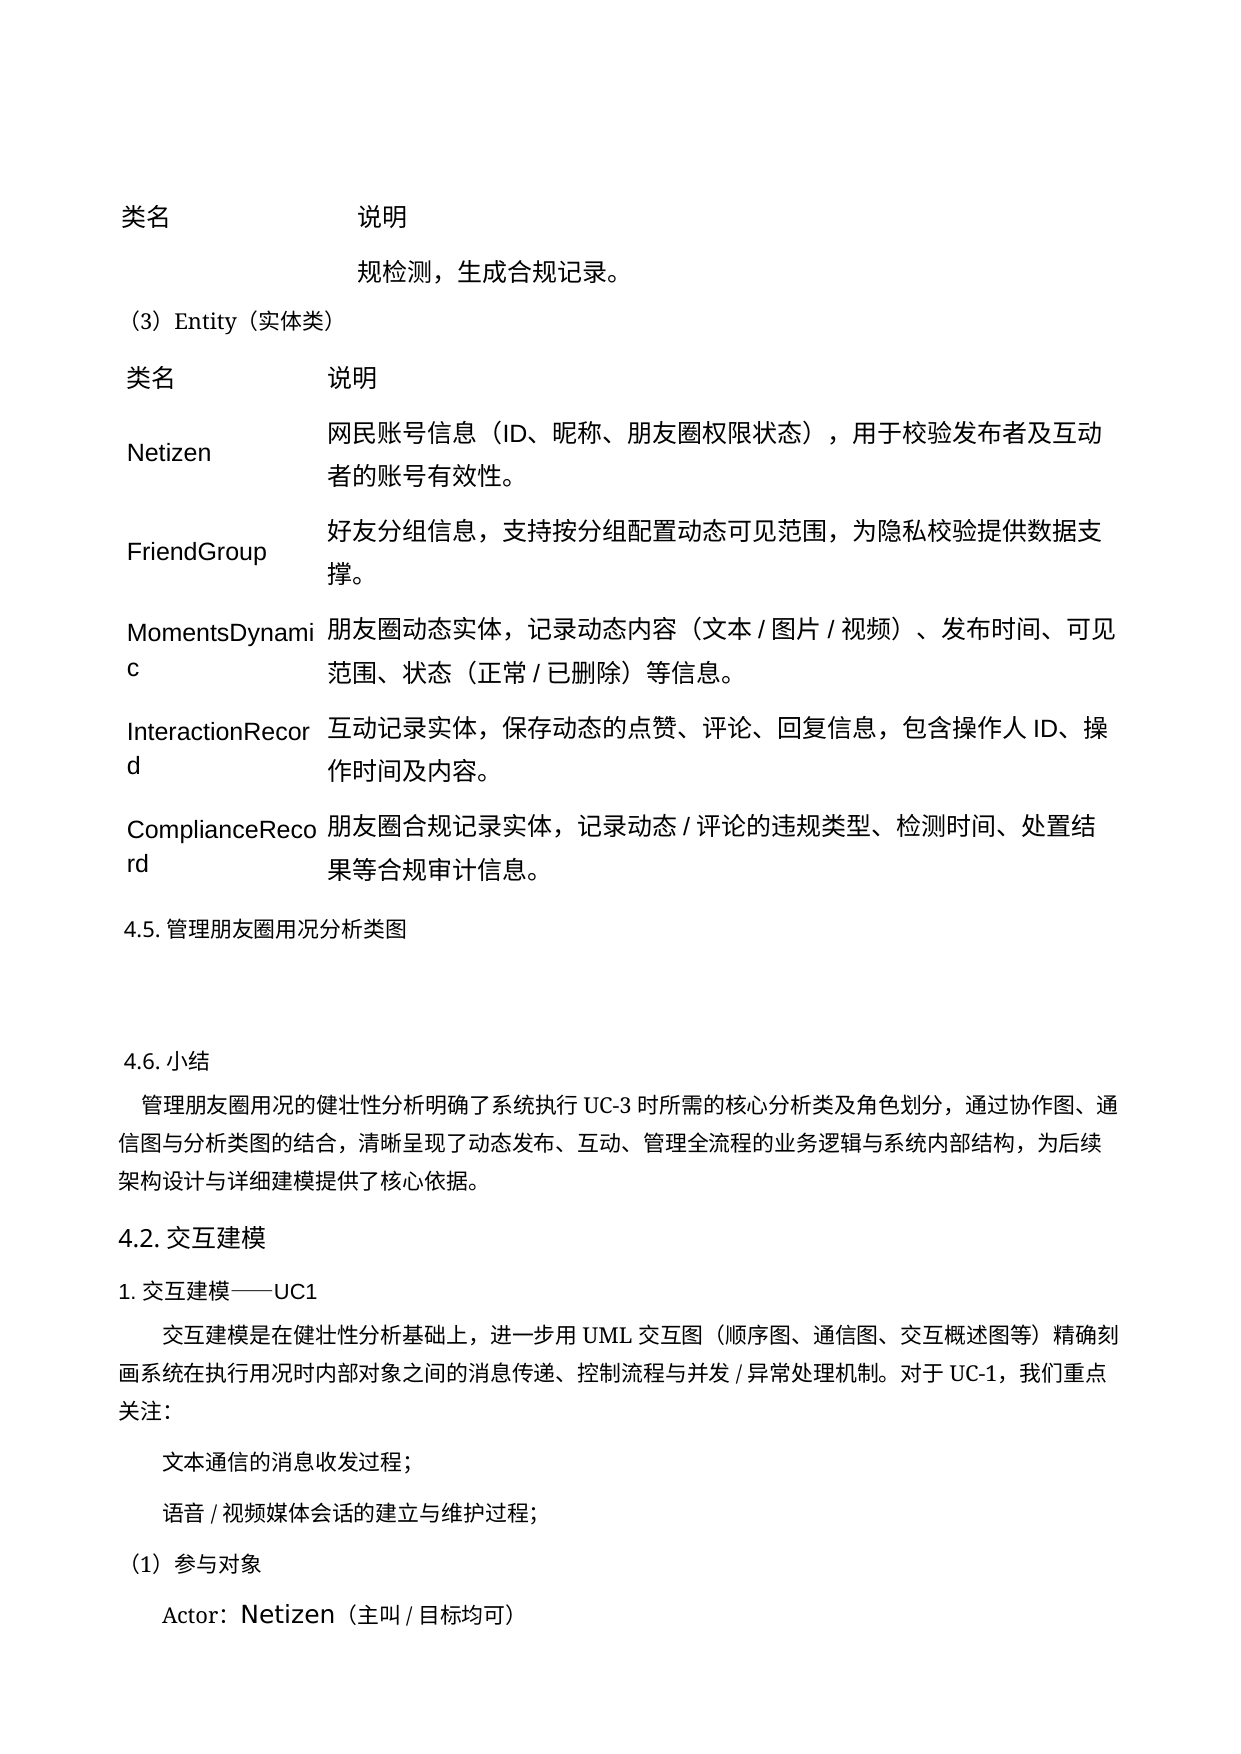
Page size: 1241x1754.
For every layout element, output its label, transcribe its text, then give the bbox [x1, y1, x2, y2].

subtitle 小结 [118, 1044, 1122, 1076]
subtitle 管理朋友圈用况分析类图 [118, 912, 1122, 944]
subtitle 交互建模——UC1 [118, 1274, 1122, 1305]
table_cell 网民账号信息（ID、昵称、朋友圈权限状态），用于校验发布者及互动者的账号有效性。 [324, 404, 1122, 502]
table_cell InteractionRecord [124, 699, 324, 797]
table_cell Netizen [124, 404, 324, 502]
table_header 类名 [124, 349, 324, 404]
table_header 说明 [324, 349, 1122, 404]
table_header 类名 [118, 188, 354, 243]
table_cell [118, 243, 354, 298]
table_cell MomentsDynamic [124, 601, 324, 699]
text （1）参与对象 [118, 1547, 1122, 1579]
text 交互建模是在健壮性分析基础上，进一步用 UML 交互图（顺序图、通信图、交互概述图等）精确刻画系统在执行用况时内部对象之间的消息传递、控制流程与并发 / 异常处理机制。对于 UC-1，我们重点关注： [118, 1318, 1122, 1426]
subtitle 交互建模 [118, 1218, 1122, 1255]
table_cell 规检测，生成合规记录。 [354, 243, 1122, 298]
text 管理朋友圈用况的健壮性分析明确了系统执行 UC-3 时所需的核心分析类及角色划分，通过协作图、通信图与分析类图的结合，清晰呈现了动态发布、互动、管理全流程的业务逻辑与系统内部结构，为后续架构设计与详细建模提供了核心依据。 [118, 1088, 1122, 1196]
table_cell 互动记录实体，保存动态的点赞、评论、回复信息，包含操作人 ID、操作时间及内容。 [324, 699, 1122, 797]
table_cell FriendGroup [124, 502, 324, 601]
table_cell 朋友圈动态实体，记录动态内容（文本 / 图片 / 视频）、发布时间、可见范围、状态（正常 / 已删除）等信息。 [324, 601, 1122, 699]
table_header 说明 [354, 188, 1122, 243]
text Actor：Netizen（主叫 / 目标均可） [118, 1598, 1122, 1630]
text 文本通信的消息收发过程； [118, 1445, 1122, 1477]
text （3）Entity（实体类） [118, 304, 1122, 336]
text 语音 / 视频媒体会话的建立与维护过程； [118, 1496, 1122, 1528]
table_cell 朋友圈合规记录实体，记录动态 / 评论的违规类型、检测时间、处置结果等合规审计信息。 [324, 798, 1122, 896]
table_cell 好友分组信息，支持按分组配置动态可见范围，为隐私校验提供数据支撑。 [324, 502, 1122, 601]
table_cell ComplianceRecord [124, 798, 324, 896]
